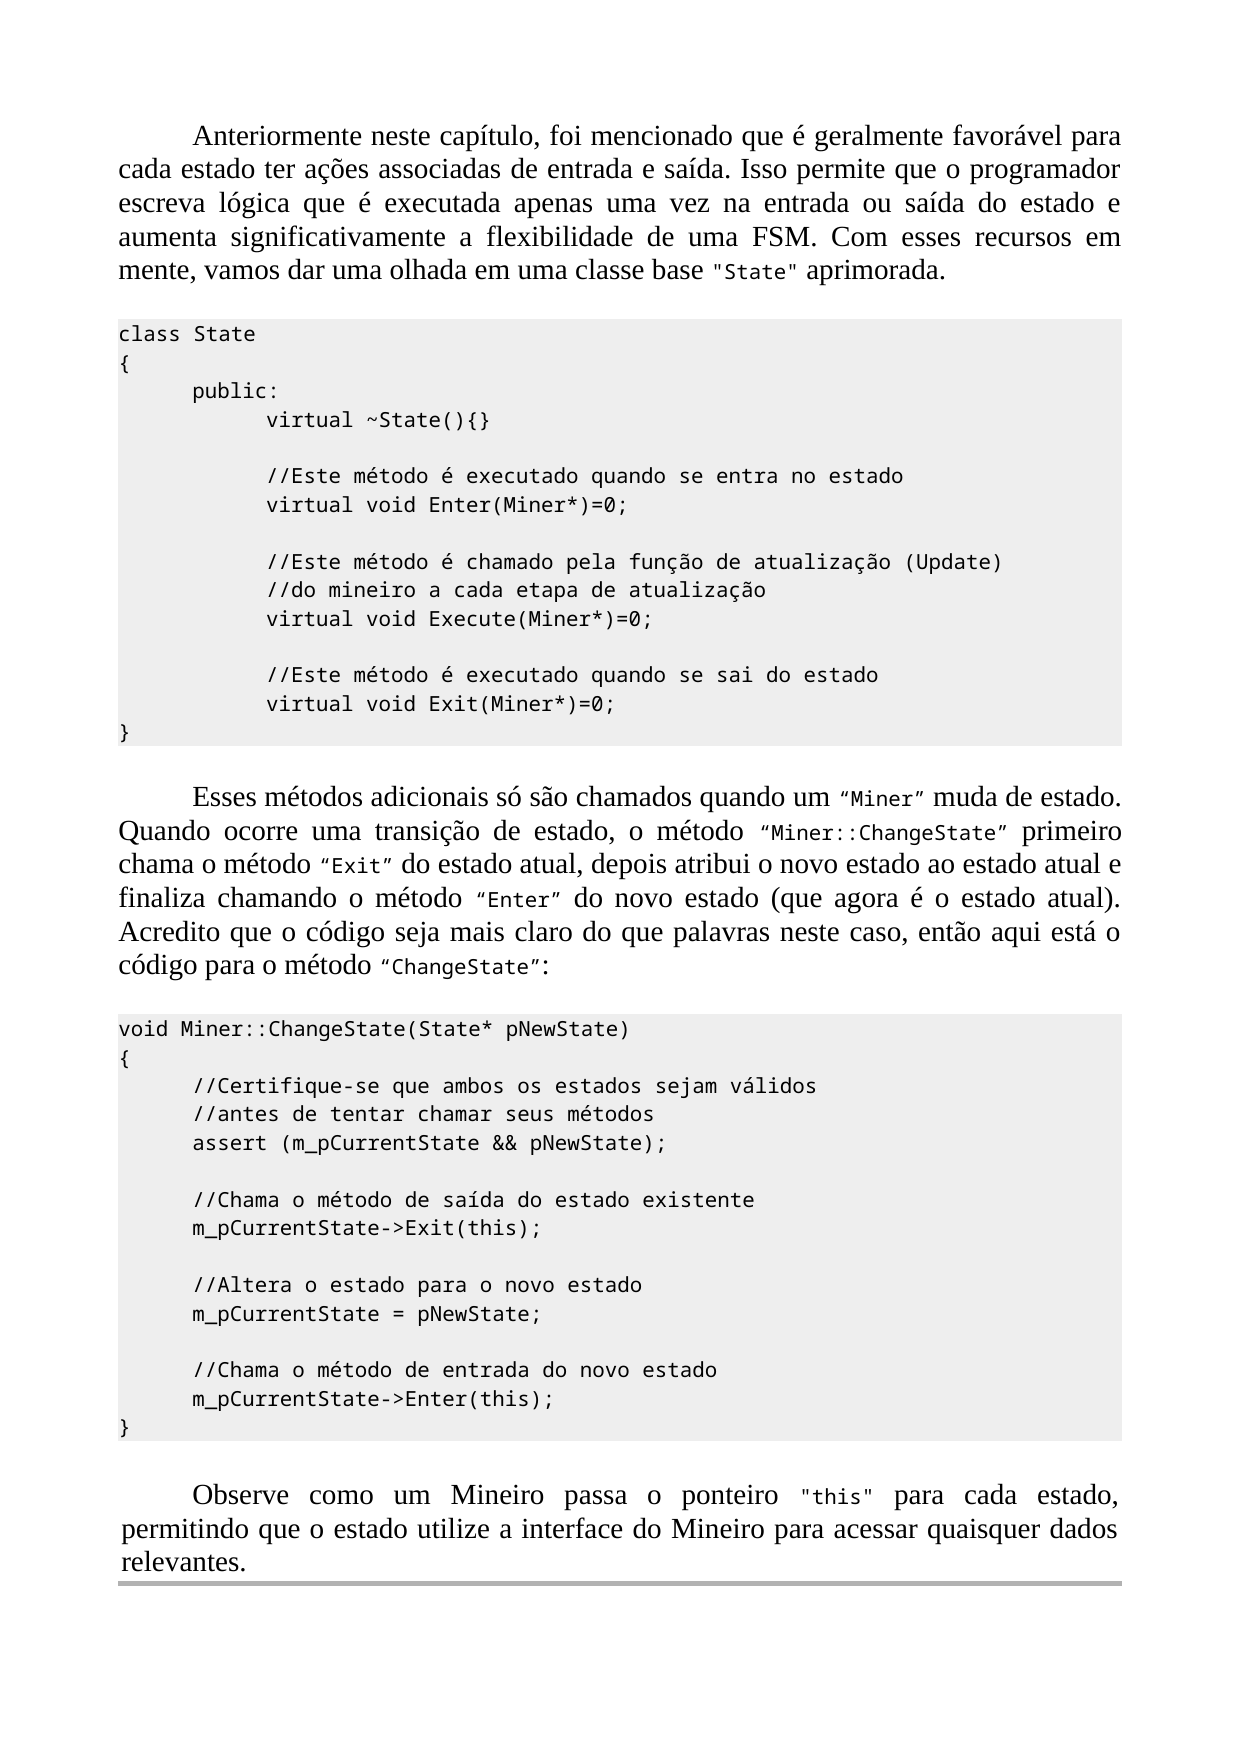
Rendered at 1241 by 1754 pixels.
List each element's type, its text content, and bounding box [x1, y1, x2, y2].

text //Altera o estado para o novo estado [118, 1270, 1122, 1299]
text //do mineiro a cada etapa de atualização [118, 575, 1122, 604]
text //Certifique-se que ambos os estados sejam válidos [118, 1071, 1122, 1099]
text { [118, 1043, 1122, 1071]
text public: [118, 376, 1122, 405]
text } [118, 1412, 1122, 1441]
text virtual ~State(){} [118, 405, 1122, 433]
text Anteriormente neste capítulo, foi mencionado que é geralmente favorável para cada estado ter ações associadas de entrada e saída. Isso permite que o programador escreva lógica que é executada apenas uma vez na entrada ou saída do estado e aumenta significativamente a flexibilidade de uma FSM. Com esses recursos em mente, vamos dar uma olhada em uma classe base "State" aprimorada. [118, 118, 1122, 286]
text m_pCurrentState->Exit(this); [118, 1213, 1122, 1242]
text Esses métodos adicionais só são chamados quando um “Miner” muda de estado. Quando ocorre uma transição de estado, o método “Miner::ChangeState” primeiro chama o método “Exit” do estado atual, depois atribui o novo estado ao estado atual e finaliza chamando o método “Enter” do novo estado (que agora é o estado atual). Acredito que o código seja mais claro do que palavras neste caso, então aqui está o código para o método “ChangeState”: [118, 779, 1122, 981]
text //Este método é executado quando se sai do estado [118, 661, 1122, 689]
text } [118, 717, 1122, 746]
text m_pCurrentState->Enter(this); [118, 1384, 1122, 1412]
text Observe como um Mineiro passa o ponteiro "this" para cada estado, permitindo que o estado utilize a interface do Mineiro para acessar quaisquer dados relevantes. [118, 1474, 1122, 1581]
text assert (m_pCurrentState && pNewState); [118, 1128, 1122, 1156]
text //antes de tentar chamar seus métodos [118, 1099, 1122, 1128]
text virtual void Execute(Miner*)=0; [118, 604, 1122, 632]
text //Chama o método de saída do estado existente [118, 1185, 1122, 1213]
text virtual void Enter(Miner*)=0; [118, 490, 1122, 518]
text class State [118, 319, 1122, 348]
text { [118, 348, 1122, 376]
text //Este método é chamado pela função de atualização (Update) [118, 547, 1122, 575]
text virtual void Exit(Miner*)=0; [118, 689, 1122, 717]
text void Miner::ChangeState(State* pNewState) [118, 1014, 1122, 1043]
text //Chama o método de entrada do novo estado [118, 1356, 1122, 1384]
text m_pCurrentState = pNewState; [118, 1299, 1122, 1327]
text //Este método é executado quando se entra no estado [118, 462, 1122, 490]
